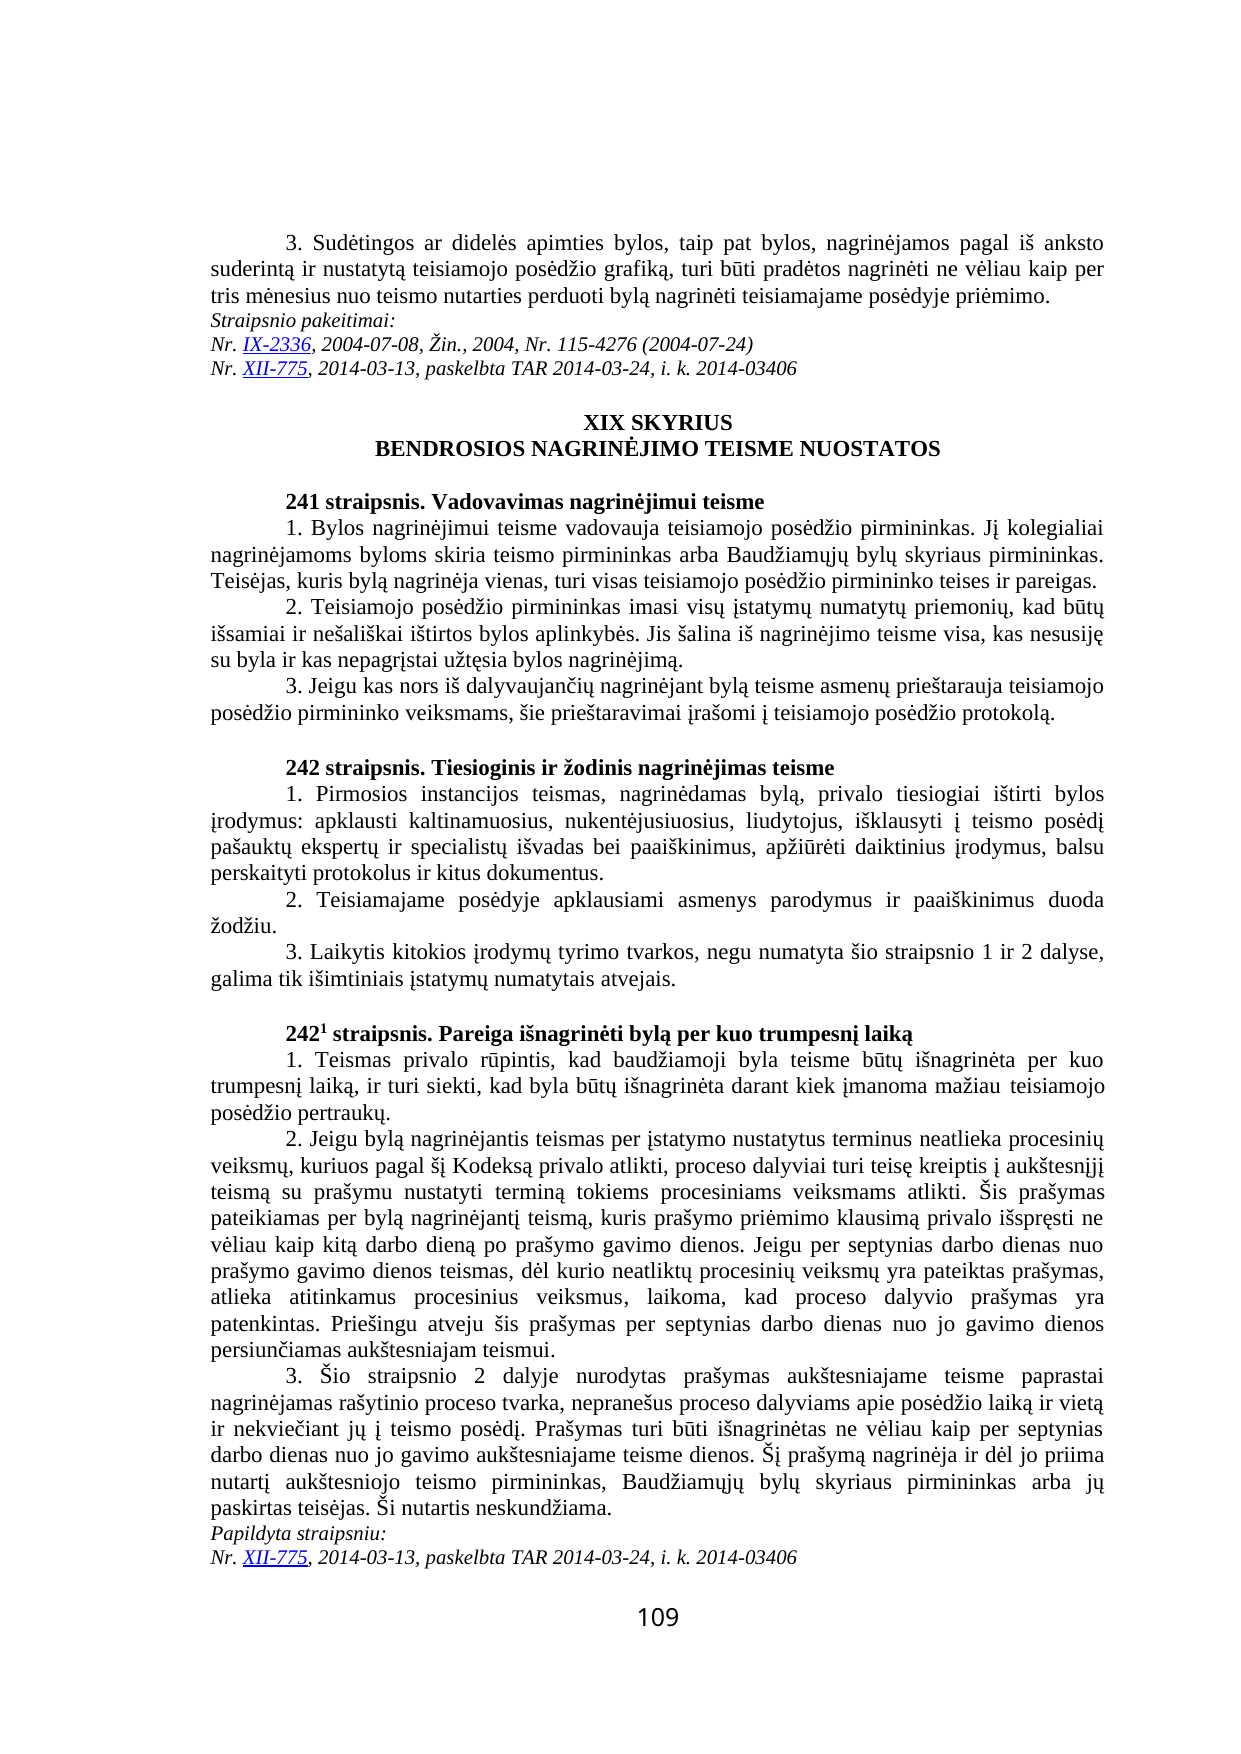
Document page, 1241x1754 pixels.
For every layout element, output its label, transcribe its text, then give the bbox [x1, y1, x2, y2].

text Nr. XII-775, 2014-03-13, paskelbta TAR 2014-03-24, i. k. 2014-03406 [210, 1545, 1105, 1569]
text 2. Jeigu bylą nagrinėjantis teismas per įstatymo nustatytus terminus neatlieka procesinių veiksmų, kuriuos pagal šį Kodeksą privalo atlikti, proceso dalyviai turi teisę kreiptis į aukštesnįjį teismą su prašymu nustatyti terminą tokiems procesiniams veiksmams atlikti. Šis prašymas pateikiamas per bylą nagrinėjantį teismą, kuris prašymo priėmimo klausimą privalo išspręsti ne vėliau kaip kitą darbo dieną po prašymo gavimo dienos. Jeigu per septynias darbo dienas nuo prašymo gavimo dienos teismas, dėl kurio neatliktų procesinių veiksmų yra pateiktas prašymas, atlieka atitinkamus procesinius veiksmus, laikoma, kad proceso dalyvio prašymas yra patenkintas. Priešingu atveju šis prašymas per septynias darbo dienas nuo jo gavimo dienos persiunčiamas aukštesniajam teismui. [210, 1125, 1105, 1362]
text Nr. XII-775, 2014-03-13, paskelbta TAR 2014-03-24, i. k. 2014-03406 [210, 356, 1105, 380]
text Bendrosios nagrinėjimo teisme nuostatos [210, 435, 1105, 462]
text 241 straipsnis. Vadovavimas nagrinėjimui teisme [210, 488, 1105, 514]
text 1. Teismas privalo rūpintis, kad baudžiamoji byla teisme būtų išnagrinėta per kuo trumpesnį laiką, ir turi siekti, kad byla būtų išnagrinėta darant kiek įmanoma mažiau teisiamojo posėdžio pertraukų. [210, 1046, 1105, 1125]
text 3. Laikytis kitokios įrodymų tyrimo tvarkos, negu numatyta šio straipsnio 1 ir 2 dalyse, galima tik išimtiniais įstatymų numatytais atvejais. [210, 938, 1105, 991]
text 3. Jeigu kas nors iš dalyvaujančių nagrinėjant bylą teisme asmenų prieštarauja teisiamojo posėdžio pirmininko veiksmams, šie prieštaravimai įrašomi į teisiamojo posėdžio protokolą. [210, 672, 1105, 725]
text Nr. IX-2336, 2004-07-08, Žin., 2004, Nr. 115-4276 (2004-07-24) [210, 332, 1105, 356]
text 242 straipsnis. Tiesioginis ir žodinis nagrinėjimas teisme [210, 754, 1105, 780]
text 3. Šio straipsnio 2 dalyje nurodytas prašymas aukštesniajame teisme paprastai nagrinėjamas rašytinio proceso tvarka, nepranešus proceso dalyviams apie posėdžio laiką ir vietą ir nekviečiant jų į teismo posėdį. Prašymas turi būti išnagrinėtas ne vėliau kaip per septynias darbo dienas nuo jo gavimo aukštesniajame teisme dienos. Šį prašymą nagrinėja ir dėl jo priima nutartį aukštesniojo teismo pirmininkas, Baudžiamųjų bylų skyriaus pirmininkas arba jų paskirtas teisėjas. Ši nutartis neskundžiama. [210, 1362, 1105, 1521]
text 2. Teisiamajame posėdyje apklausiami asmenys parodymus ir paaiškinimus duoda žodžiu. [210, 886, 1105, 938]
text Papildyta straipsniu: [210, 1521, 1105, 1545]
text 1. Pirmosios instancijos teismas, nagrinėdamas bylą, privalo tiesiogiai ištirti bylos įrodymus: apklausti kaltinamuosius, nukentėjusiuosius, liudytojus, išklausyti į teismo posėdį pašauktų ekspertų ir specialistų išvadas bei paaiškinimus, apžiūrėti daiktinius įrodymus, balsu perskaityti protokolus ir kitus dokumentus. [210, 780, 1105, 886]
subtitle XIX skyrius [210, 409, 1105, 435]
text Straipsnio pakeitimai: [210, 308, 1105, 332]
text 2421 straipsnis. Pareiga išnagrinėti bylą per kuo trumpesnį laiką [210, 1020, 1105, 1046]
text 3. Sudėtingos ar didelės apimties bylos, taip pat bylos, nagrinėjamos pagal iš anksto suderintą ir nustatytą teisiamojo posėdžio grafiką, turi būti pradėtos nagrinėti ne vėliau kaip per tris mėnesius nuo teismo nutarties perduoti bylą nagrinėti teisiamajame posėdyje priėmimo. [210, 229, 1105, 308]
text 2. Teisiamojo posėdžio pirmininkas imasi visų įstatymų numatytų priemonių, kad būtų išsamiai ir nešališkai ištirtos bylos aplinkybės. Jis šalina iš nagrinėjimo teisme visa, kas nesusiję su byla ir kas nepagrįstai užtęsia bylos nagrinėjimą. [210, 593, 1105, 672]
text 1. Bylos nagrinėjimui teisme vadovauja teisiamojo posėdžio pirmininkas. Jį kolegialiai nagrinėjamoms byloms skiria teismo pirmininkas arba Baudžiamųjų bylų skyriaus pirmininkas. Teisėjas, kuris bylą nagrinėja vienas, turi visas teisiamojo posėdžio pirmininko teises ir pareigas. [210, 514, 1105, 593]
